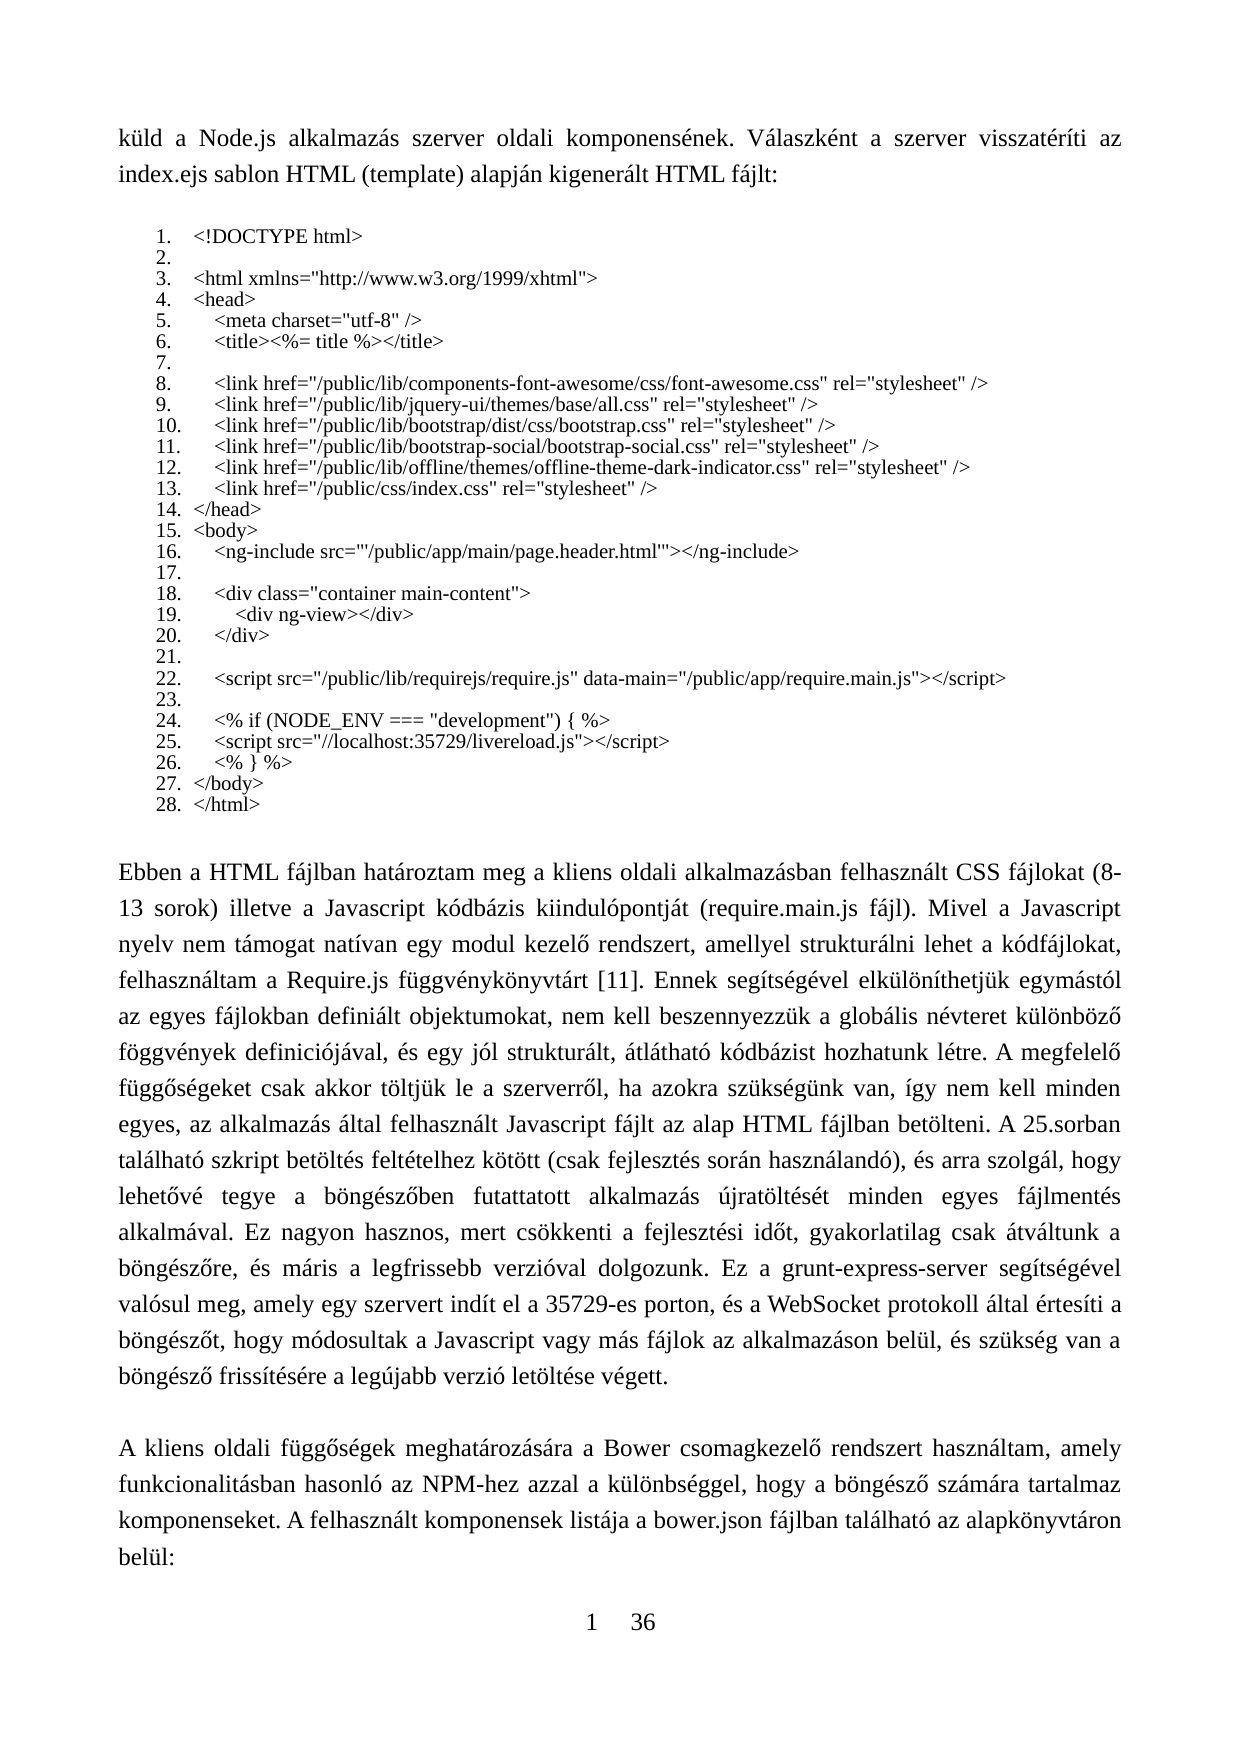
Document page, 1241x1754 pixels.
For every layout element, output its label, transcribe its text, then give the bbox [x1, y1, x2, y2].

subtitle <meta charset="utf-8" /> [156, 310, 1122, 331]
subtitle <% if (NODE_ENV === "development") { %> [156, 710, 1122, 731]
subtitle <html xmlns="http://www.w3.org/1999/xhtml"> [156, 268, 1122, 289]
subtitle <link href="/public/lib/jquery-ui/themes/base/all.css" rel="stylesheet" /> [156, 394, 1122, 416]
subtitle </div> [156, 626, 1122, 647]
subtitle <title><%= title %></title> [156, 331, 1122, 352]
subtitle <link href="/public/lib/bootstrap-social/bootstrap-social.css" rel="stylesheet" /> [156, 437, 1122, 458]
subtitle </head> [156, 500, 1122, 521]
subtitle <div class="container main-content"> [156, 584, 1122, 605]
subtitle <link href="/public/lib/offline/themes/offline-theme-dark-indicator.css" rel="stylesheet" /> [156, 458, 1122, 479]
subtitle <script src="//localhost:35729/livereload.js"></script> [156, 731, 1122, 752]
subtitle <!DOCTYPE html> [156, 226, 1122, 247]
subtitle </body> [156, 773, 1122, 794]
subtitle <ng-include src="'/public/app/main/page.header.html'"></ng-include> [156, 542, 1122, 563]
subtitle <link href="/public/lib/bootstrap/dist/css/bootstrap.css" rel="stylesheet" /> [156, 416, 1122, 437]
subtitle <link href="/public/css/index.css" rel="stylesheet" /> [156, 479, 1122, 500]
subtitle <script src="/public/lib/requirejs/require.js" data-main="/public/app/require.main.js"></script> [156, 668, 1122, 689]
subtitle <div ng-view></div> [156, 605, 1122, 626]
subtitle <body> [156, 521, 1122, 542]
subtitle </html> [156, 794, 1122, 815]
subtitle A kliens oldali függőségek meghatározására a Bower csomagkezelő rendszert használtam, amely funkcionalitásban hasonló az NPM-hez azzal a különbséggel, hogy a böngésző számára tartalmaz komponenseket. A felhasznált komponensek listája a bower.json fájlban található az alapkönyvtáron belül: [118, 1428, 1122, 1572]
subtitle küld a Node.js alkalmazás szerver oldali komponensének. Válaszként a szerver visszatéríti az index.ejs sablon HTML (template) alapján kigenerált HTML fájlt: [118, 118, 1122, 190]
subtitle <head> [156, 289, 1122, 310]
subtitle <% } %> [156, 752, 1122, 773]
subtitle Ebben a HTML fájlban határoztam meg a kliens oldali alkalmazásban felhasznált CSS fájlokat (8-13 sorok) illetve a Javascript kódbázis kiindulópontját (require.main.js fájl). Mivel a Javascript nyelv nem támogat natívan egy modul kezelő rendszert, amellyel strukturálni lehet a kódfájlokat, felhasználtam a Require.js függvénykönyvtárt [11]. Ennek segítségével elkülöníthetjük egymástól az egyes fájlokban definiált objektumokat, nem kell beszennyezzük a globális névteret különböző föggvények definiciójával, és egy jól strukturált, átlátható kódbázist hozhatunk létre. A megfelelő függőségeket csak akkor töltjük le a szerverről, ha azokra szükségünk van, így nem kell minden egyes, az alkalmazás által felhasznált Javascript fájlt az alap HTML fájlban betölteni. A 25.sorban található szkript betöltés feltételhez kötött (csak fejlesztés során használandó), és arra szolgál, hogy lehetővé tegye a böngészőben futattatott alkalmazás újratöltését minden egyes fájlmentés alkalmával. Ez nagyon hasznos, mert csökkenti a fejlesztési időt, gyakorlatilag csak átváltunk a böngészőre, és máris a legfrissebb verzióval dolgozunk. Ez a grunt-express-server segítségével valósul meg, amely egy szervert indít el a 35729-es porton, és a WebSocket protokoll által értesíti a böngészőt, hogy módosultak a Javascript vagy más fájlok az alkalmazáson belül, és szükség van a böngésző frissítésére a legújabb verzió letöltése végett. [118, 851, 1122, 1392]
subtitle <link href="/public/lib/components-font-awesome/css/font-awesome.css" rel="stylesheet" /> [156, 373, 1122, 394]
